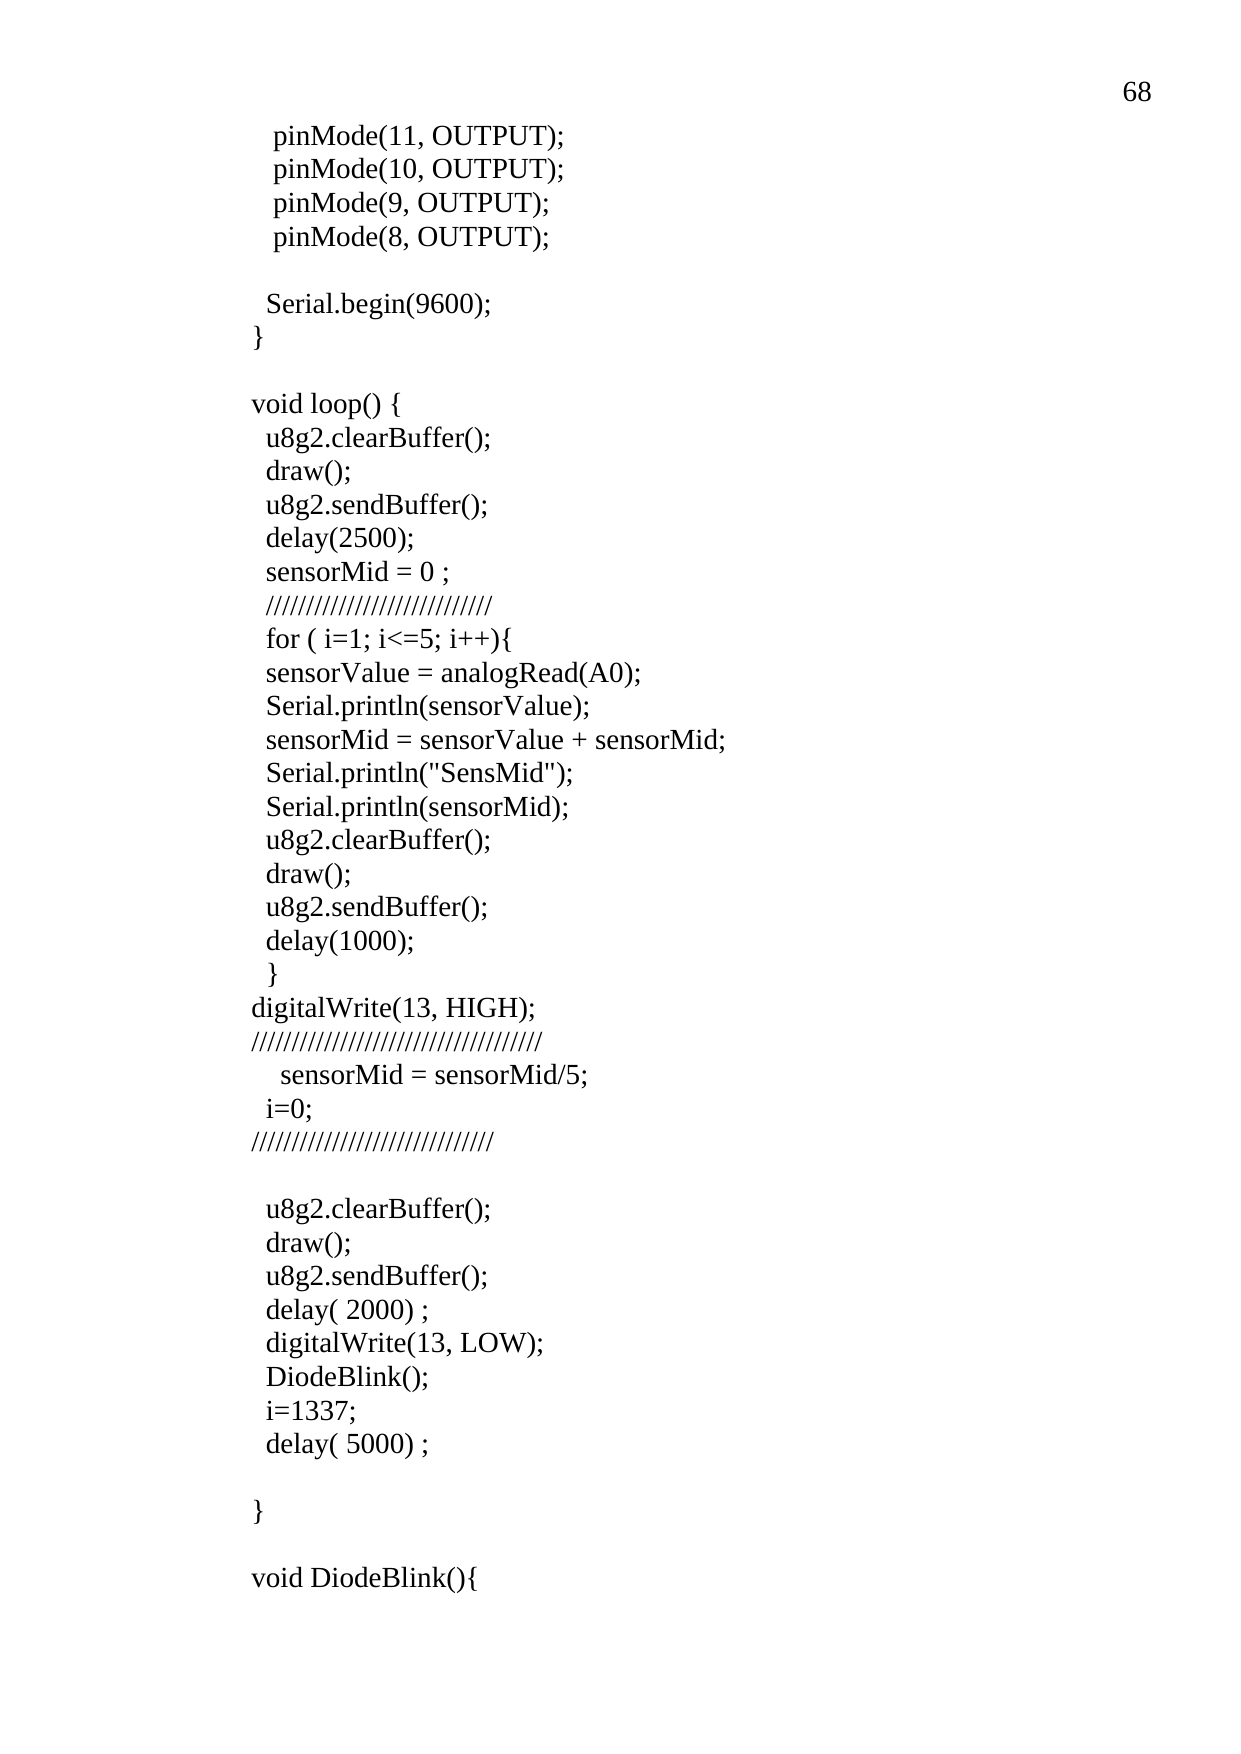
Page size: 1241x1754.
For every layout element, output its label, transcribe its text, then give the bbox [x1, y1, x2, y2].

text void DiodeBlink(){ [177, 1560, 1152, 1594]
text ////////////////////////////// [177, 1124, 1152, 1158]
text u8g2.clearBuffer(); [177, 1191, 1152, 1225]
text sensorMid = 0 ; [177, 554, 1152, 588]
text draw(); [177, 453, 1152, 487]
text for ( i=1; i<=5; i++){ [177, 621, 1152, 655]
text Serial.println(sensorValue); [177, 688, 1152, 722]
text //////////////////////////////////// [177, 1024, 1152, 1057]
text } [177, 1493, 1152, 1527]
text u8g2.clearBuffer(); [177, 822, 1152, 856]
text Serial.println("SensMid"); [177, 755, 1152, 789]
text DiodeBlink(); [177, 1359, 1152, 1393]
text draw(); [177, 1225, 1152, 1258]
text void loop() { [177, 386, 1152, 420]
text delay(2500); [177, 521, 1152, 554]
text sensorMid = sensorValue + sensorMid; [177, 722, 1152, 755]
text delay( 5000) ; [177, 1426, 1152, 1460]
text Serial.begin(9600); [177, 286, 1152, 319]
text u8g2.sendBuffer(); [177, 487, 1152, 521]
text pinMode(11, OUTPUT); [177, 118, 1152, 152]
text } [177, 957, 1152, 990]
text Serial.println(sensorMid); [177, 789, 1152, 822]
text sensorValue = analogRead(A0); [177, 655, 1152, 688]
text pinMode(10, OUTPUT); [177, 152, 1152, 185]
text u8g2.sendBuffer(); [177, 889, 1152, 923]
text sensorMid = sensorMid/5; [177, 1057, 1152, 1091]
text digitalWrite(13, LOW); [177, 1326, 1152, 1359]
text pinMode(9, OUTPUT); [177, 185, 1152, 219]
text digitalWrite(13, HIGH); [177, 990, 1152, 1024]
text i=1337; [177, 1393, 1152, 1426]
text } [177, 319, 1152, 353]
text draw(); [177, 856, 1152, 889]
text pinMode(8, OUTPUT); [177, 219, 1152, 252]
text i=0; [177, 1091, 1152, 1124]
text delay( 2000) ; [177, 1292, 1152, 1326]
text delay(1000); [177, 923, 1152, 957]
text u8g2.sendBuffer(); [177, 1258, 1152, 1292]
text //////////////////////////// [177, 588, 1152, 621]
text u8g2.clearBuffer(); [177, 420, 1152, 453]
